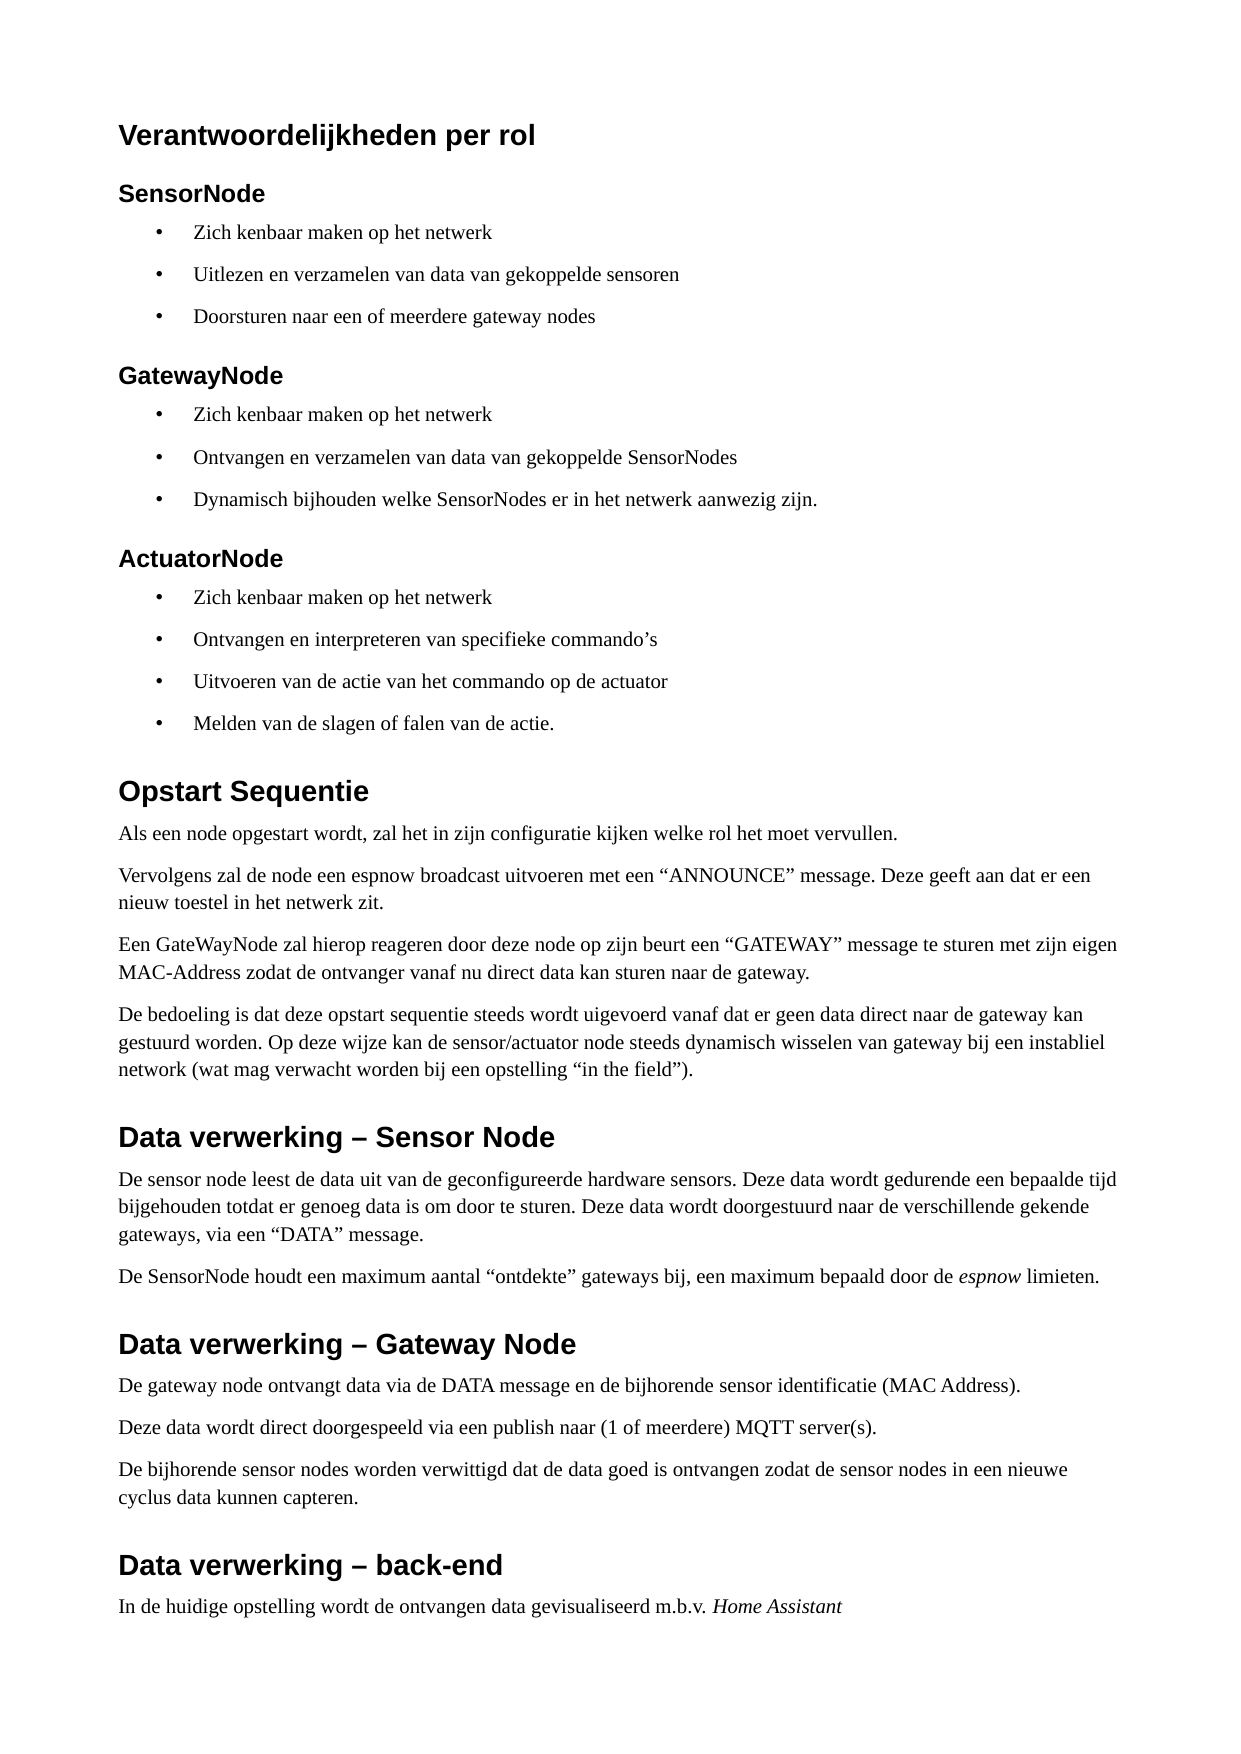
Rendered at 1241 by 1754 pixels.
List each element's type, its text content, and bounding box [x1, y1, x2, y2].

list Ontvangen en interpreteren van specifieke commando’s [156, 627, 1122, 651]
list Doorsturen naar een of meerdere gateway nodes [156, 304, 1122, 328]
list Ontvangen en verzamelen van data van gekoppelde SensorNodes [156, 444, 1122, 469]
subtitle SensorNode [118, 179, 1122, 207]
text De SensorNode houdt een maximum aantal “ontdekte” gateways bij, een maximum bepaald door de espnow limieten. [118, 1264, 1122, 1288]
subtitle ActuatorNode [118, 543, 1122, 572]
subtitle Data verwerking – back-end [118, 1548, 1122, 1581]
subtitle Data verwerking – Sensor Node [118, 1120, 1122, 1154]
list Uitvoeren van de actie van het commando op de actuator [156, 669, 1122, 693]
text Vervolgens zal de node een espnow broadcast uitvoeren met een “ANNOUNCE” message. Deze geeft aan dat er een nieuw toestel in het netwerk zit. [118, 863, 1122, 914]
list Dynamisch bijhouden welke SensorNodes er in het netwerk aanwezig zijn. [156, 487, 1122, 511]
text De bijhorende sensor nodes worden verwittigd dat de data goed is ontvangen zodat de sensor nodes in een nieuwe cyclus data kunnen capteren. [118, 1457, 1122, 1509]
list Uitlezen en verzamelen van data van gekoppelde sensoren [156, 262, 1122, 286]
text De bedoeling is dat deze opstart sequentie steeds wordt uigevoerd vanaf dat er geen data direct naar de gateway kan gestuurd worden. Op deze wijze kan de sensor/actuator node steeds dynamisch wisselen van gateway bij een instabliel network (wat mag verwacht worden bij een opstelling “in the field”). [118, 1002, 1122, 1081]
list Melden van de slagen of falen van de actie. [156, 711, 1122, 735]
list Zich kenbaar maken op het netwerk [156, 220, 1122, 244]
subtitle Data verwerking – Gateway Node [118, 1327, 1122, 1360]
subtitle GatewayNode [118, 361, 1122, 390]
list Zich kenbaar maken op het netwerk [156, 402, 1122, 426]
text Een GateWayNode zal hierop reageren door deze node op zijn beurt een “GATEWAY” message te sturen met zijn eigen MAC-Address zodat de ontvanger vanaf nu direct data kan sturen naar de gateway. [118, 932, 1122, 984]
text Deze data wordt direct doorgespeeld via een publish naar (1 of meerdere) MQTT server(s). [118, 1415, 1122, 1439]
list Zich kenbaar maken op het netwerk [156, 585, 1122, 609]
text In de huidige opstelling wordt de ontvangen data gevisualiseerd m.b.v. Home Assistant [118, 1594, 1122, 1618]
text Als een node opgestart wordt, zal het in zijn configuratie kijken welke rol het moet vervullen. [118, 820, 1122, 844]
subtitle Verantwoordelijkheden per rol [118, 118, 1122, 152]
subtitle Opstart Sequentie [118, 774, 1122, 808]
text De sensor node leest de data uit van de geconfigureerde hardware sensors. Deze data wordt gedurende een bepaalde tijd bijgehouden totdat er genoeg data is om door te sturen. Deze data wordt doorgestuurd naar de verschillende gekende gateways, via een “DATA” message. [118, 1166, 1122, 1246]
text De gateway node ontvangt data via de DATA message en de bijhorende sensor identificatie (MAC Address). [118, 1373, 1122, 1397]
